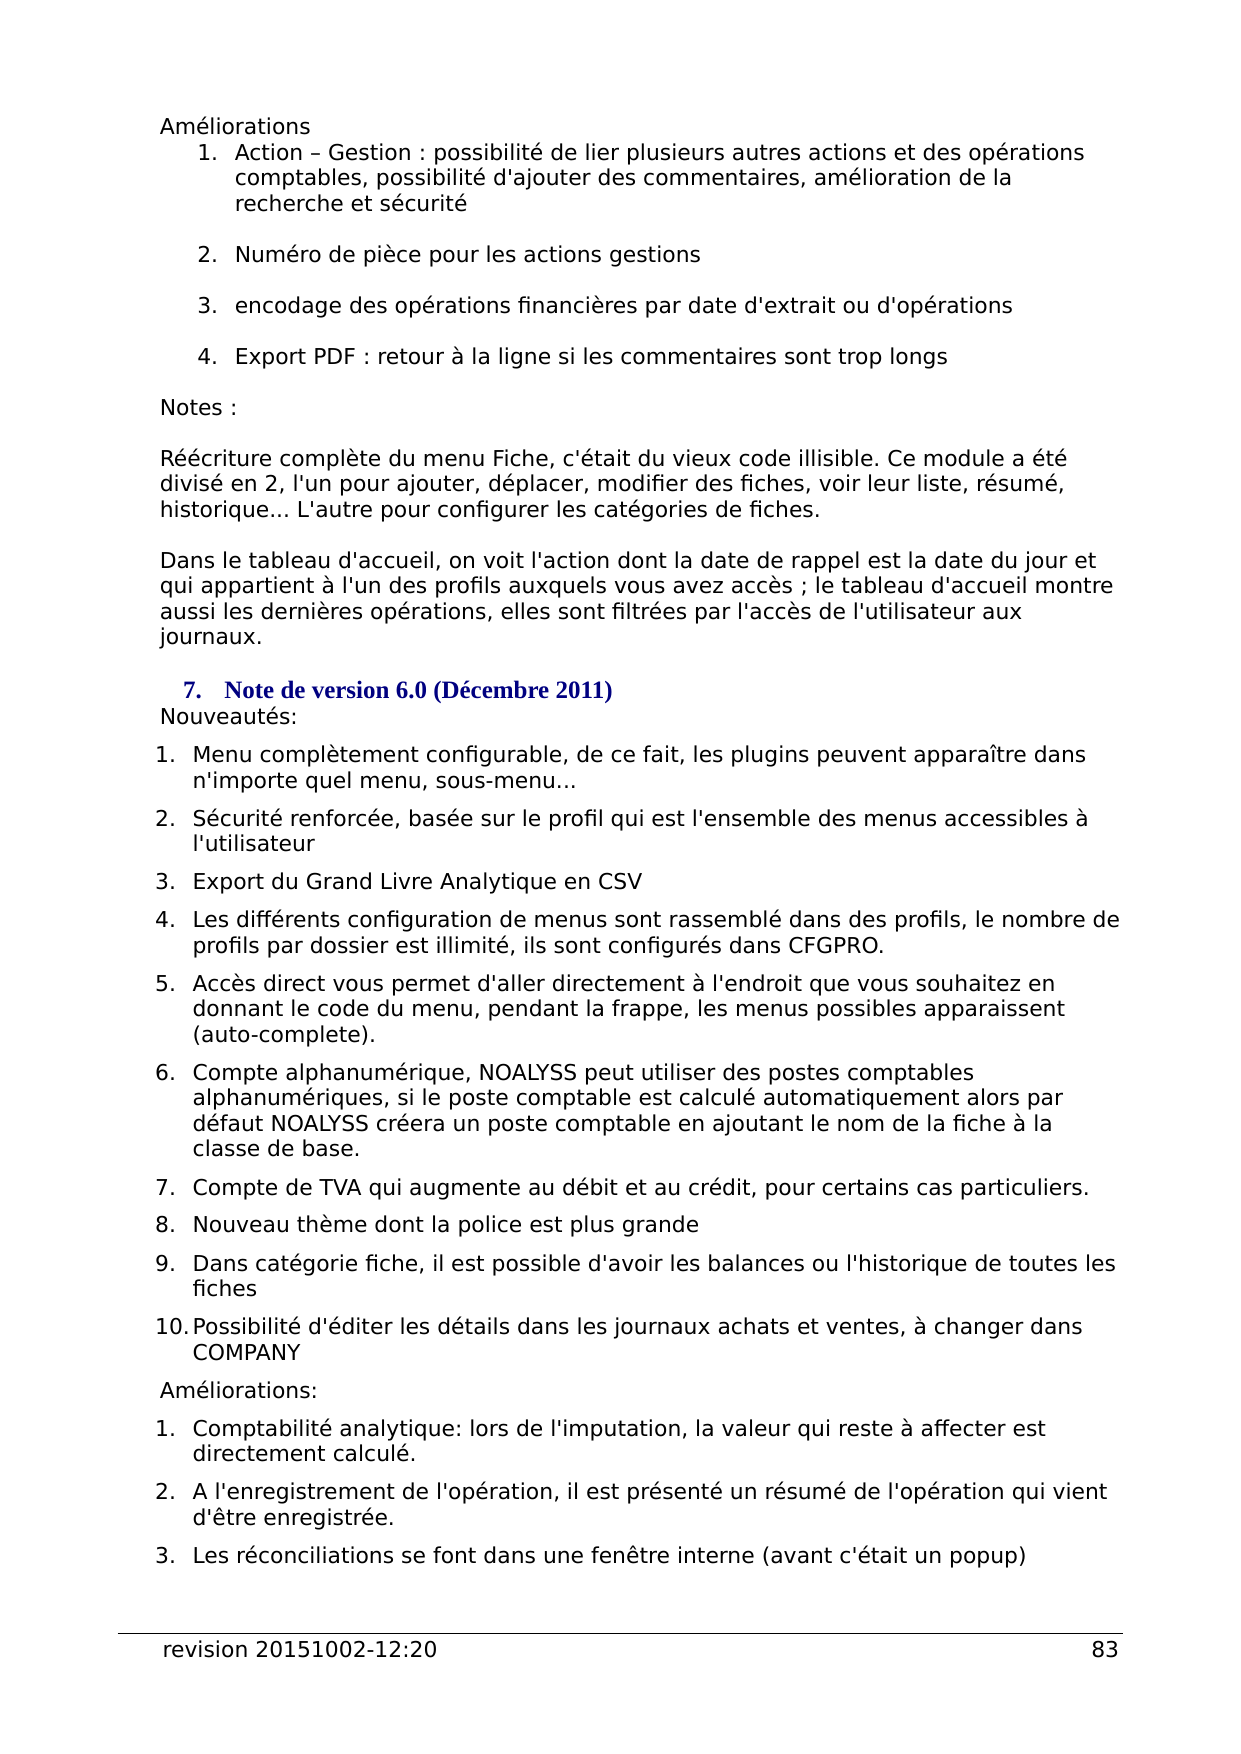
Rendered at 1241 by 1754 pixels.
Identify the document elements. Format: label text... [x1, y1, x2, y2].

list Sécurité renforcée, basée sur le profil qui est l'ensemble des menus accessibles à l'utilisateur [155, 806, 1123, 857]
text Notes : [159, 395, 1123, 420]
list encodage des opérations financières par date d'extrait ou d'opérations [197, 293, 1123, 318]
list Possibilité d'éditer les détails dans les journaux achats et ventes, à changer dans COMPANY [155, 1314, 1123, 1365]
list A l'enregistrement de l'opération, il est présenté un résumé de l'opération qui vient d'être enregistrée. [155, 1479, 1123, 1530]
text Réécriture complète du menu Fiche, c'était du vieux code illisible. Ce module a été divisé en 2, l'un pour ajouter, déplacer, modifier des fiches, voir leur liste, résumé, historique... L'autre pour configurer les catégories de fiches. [159, 446, 1123, 522]
list Les différents configuration de menus sont rassemblé dans des profils, le nombre de profils par dossier est illimité, ils sont configurés dans CFGPRO. [155, 907, 1123, 958]
list Compte de TVA qui augmente au débit et au crédit, pour certains cas particuliers. [155, 1174, 1123, 1200]
list Accès direct vous permet d'aller directement à l'endroit que vous souhaitez en donnant le code du menu, pendant la frappe, les menus possibles apparaissent (auto-complete). [155, 971, 1123, 1047]
list Action – Gestion : possibilité de lier plusieurs autres actions et des opérations comptables, possibilité d'ajouter des commentaires, amélioration de la recherche et sécurité [197, 139, 1123, 216]
text Nouveautés: [159, 704, 1123, 730]
list Nouveau thème dont la police est plus grande [155, 1213, 1123, 1238]
subtitle Note de version 6.0 (Décembre 2011) [177, 676, 1123, 704]
list Dans catégorie fiche, il est possible d'avoir les balances ou l'historique de toutes les fiches [155, 1251, 1123, 1302]
list Les réconciliations se font dans une fenêtre interne (avant c'était un popup) [155, 1543, 1123, 1568]
list Compte alphanumérique, NOALYSS peut utiliser des postes comptables alphanumériques, si le poste comptable est calculé automatiquement alors par défaut NOALYSS créera un poste comptable en ajoutant le nom de la fiche à la classe de base. [155, 1060, 1123, 1162]
text Améliorations [159, 114, 1123, 139]
list Comptabilité analytique: lors de l'imputation, la valeur qui reste à affecter est directement calculé. [155, 1416, 1123, 1467]
list Numéro de pièce pour les actions gestions [197, 242, 1123, 267]
list Export PDF : retour à la ligne si les commentaires sont trop longs [197, 344, 1123, 369]
list Export du Grand Livre Analytique en CSV [155, 869, 1123, 895]
text Dans le tableau d'accueil, on voit l'action dont la date de rappel est la date du jour et qui appartient à l'un des profils auxquels vous avez accès ; le tableau d'accueil montre aussi les dernières opérations, elles sont filtrées par l'accès de l'utilisateur aux journaux. [159, 548, 1123, 650]
list Menu complètement configurable, de ce fait, les plugins peuvent apparaître dans n'importe quel menu, sous-menu... [155, 742, 1123, 793]
text Améliorations: [159, 1378, 1123, 1403]
